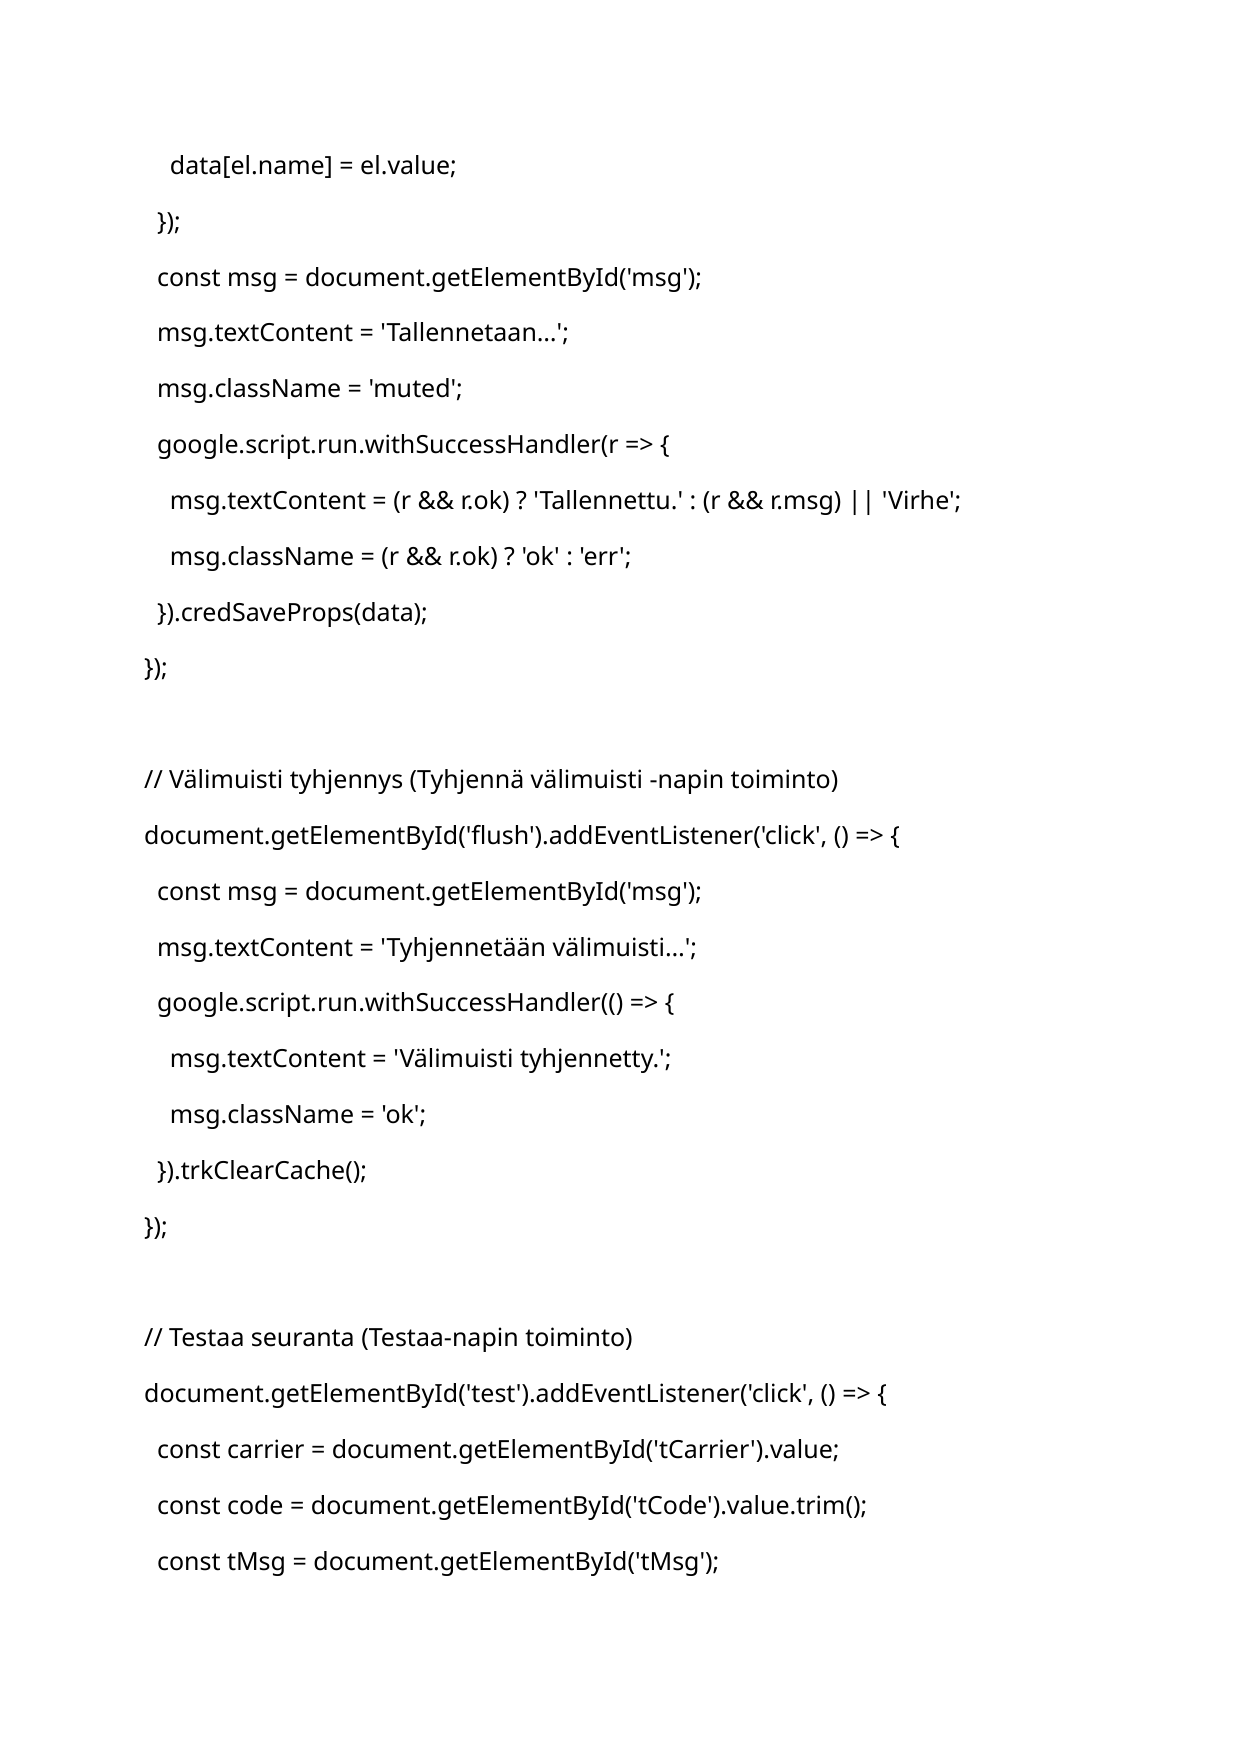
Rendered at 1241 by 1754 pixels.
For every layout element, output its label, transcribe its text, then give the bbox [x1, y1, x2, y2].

text }).credSaveProps(data); [118, 594, 1122, 628]
text msg.className = 'muted'; [118, 371, 1122, 405]
text document.getElementById('test').addEventListener('click', () => { [118, 1376, 1122, 1410]
text msg.textContent = 'Tallennetaan…'; [118, 315, 1122, 349]
text google.script.run.withSuccessHandler(r => { [118, 427, 1122, 461]
text const msg = document.getElementById('msg'); [118, 873, 1122, 907]
text const carrier = document.getElementById('tCarrier').value; [118, 1432, 1122, 1466]
text // Välimuisti tyhjennys (Tyhjennä välimuisti -napin toiminto) [118, 762, 1122, 796]
text }); [118, 650, 1122, 684]
text }).trkClearCache(); [118, 1153, 1122, 1187]
text document.getElementById('flush').addEventListener('click', () => { [118, 818, 1122, 852]
text const code = document.getElementById('tCode').value.trim(); [118, 1488, 1122, 1522]
text msg.className = 'ok'; [118, 1097, 1122, 1131]
text google.script.run.withSuccessHandler(() => { [118, 985, 1122, 1019]
text msg.className = (r && r.ok) ? 'ok' : 'err'; [118, 538, 1122, 572]
text const tMsg = document.getElementById('tMsg'); [118, 1543, 1122, 1577]
text msg.textContent = 'Välimuisti tyhjennetty.'; [118, 1041, 1122, 1075]
text }); [118, 203, 1122, 237]
text }); [118, 1208, 1122, 1242]
text msg.textContent = (r && r.ok) ? 'Tallennettu.' : (r && r.msg) || 'Virhe'; [118, 483, 1122, 517]
text const msg = document.getElementById('msg'); [118, 259, 1122, 293]
text msg.textContent = 'Tyhjennetään välimuisti…'; [118, 929, 1122, 963]
text data[el.name] = el.value; [118, 148, 1122, 182]
text // Testaa seuranta (Testaa-napin toiminto) [118, 1320, 1122, 1354]
